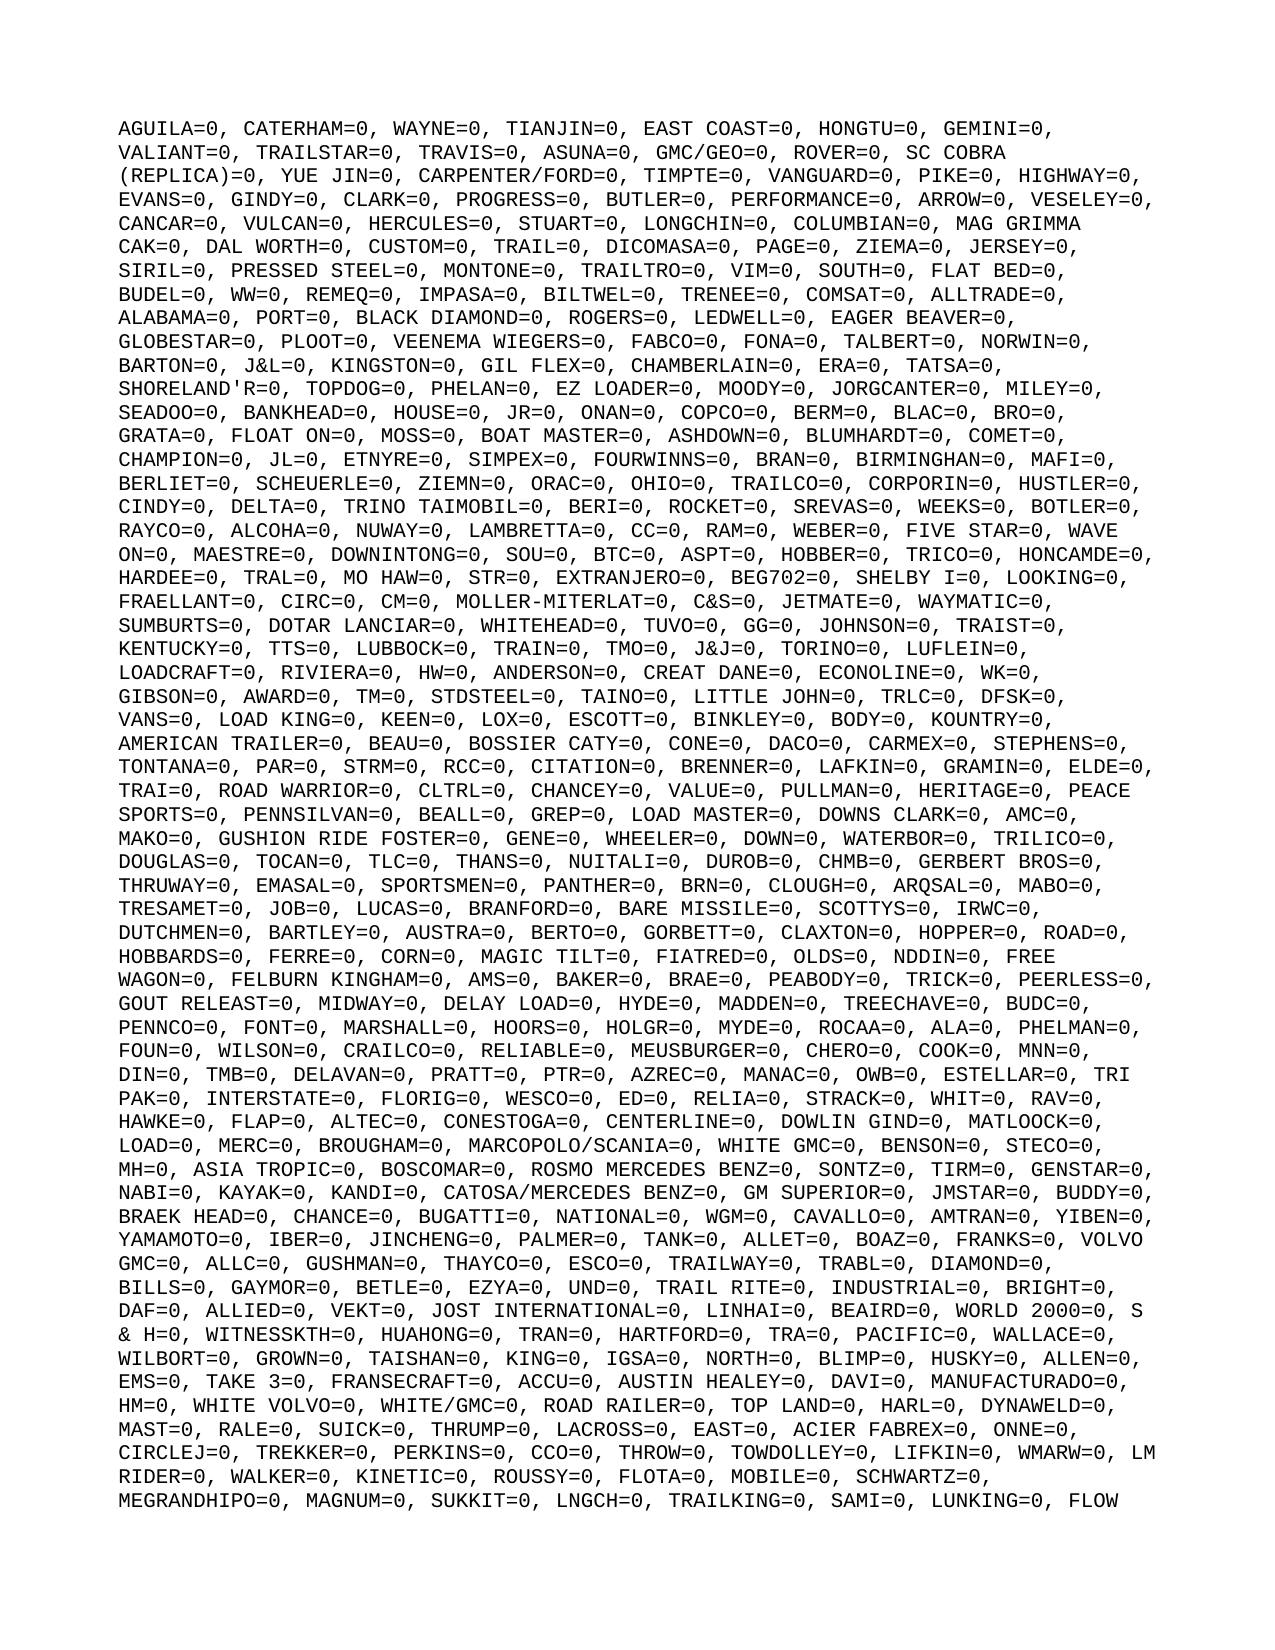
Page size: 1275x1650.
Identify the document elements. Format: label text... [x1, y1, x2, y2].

text AGUILA=0, CATERHAM=0, WAYNE=0, TIANJIN=0, EAST COAST=0, HONGTU=0, GEMINI=0, VALIANT=0, TRAILSTAR=0, TRAVIS=0, ASUNA=0, GMC/GEO=0, ROVER=0, SC COBRA (REPLICA)=0, YUE JIN=0, CARPENTER/FORD=0, TIMPTE=0, VANGUARD=0, PIKE=0, HIGHWAY=0, EVANS=0, GINDY=0, CLARK=0, PROGRESS=0, BUTLER=0, PERFORMANCE=0, ARROW=0, VESELEY=0, CANCAR=0, VULCAN=0, HERCULES=0, STUART=0, LONGCHIN=0, COLUMBIAN=0, MAG GRIMMA CAK=0, DAL WORTH=0, CUSTOM=0, TRAIL=0, DICOMASA=0, PAGE=0, ZIEMA=0, JERSEY=0, SIRIL=0, PRESSED STEEL=0, MONTONE=0, TRAILTRO=0, VIM=0, SOUTH=0, FLAT BED=0, BUDEL=0, WW=0, REMEQ=0, IMPASA=0, BILTWEL=0, TRENEE=0, COMSAT=0, ALLTRADE=0, ALABAMA=0, PORT=0, BLACK DIAMOND=0, ROGERS=0, LEDWELL=0, EAGER BEAVER=0, GLOBESTAR=0, PLOOT=0, VEENEMA WIEGERS=0, FABCO=0, FONA=0, TALBERT=0, NORWIN=0, BARTON=0, J&L=0, KINGSTON=0, GIL FLEX=0, CHAMBERLAIN=0, ERA=0, TATSA=0, SHORELAND'R=0, TOPDOG=0, PHELAN=0, EZ LOADER=0, MOODY=0, JORGCANTER=0, MILEY=0, SEADOO=0, BANKHEAD=0, HOUSE=0, JR=0, ONAN=0, COPCO=0, BERM=0, BLAC=0, BRO=0, GRATA=0, FLOAT ON=0, MOSS=0, BOAT MASTER=0, ASHDOWN=0, BLUMHARDT=0, COMET=0, CHAMPION=0, JL=0, ETNYRE=0, SIMPEX=0, FOURWINNS=0, BRAN=0, BIRMINGHAN=0, MAFI=0, BERLIET=0, SCHEUERLE=0, ZIEMN=0, ORAC=0, OHIO=0, TRAILCO=0, CORPORIN=0, HUSTLER=0, CINDY=0, DELTA=0, TRINO TAIMOBIL=0, BERI=0, ROCKET=0, SREVAS=0, WEEKS=0, BOTLER=0, RAYCO=0, ALCOHA=0, NUWAY=0, LAMBRETTA=0, CC=0, RAM=0, WEBER=0, FIVE STAR=0, WAVE ON=0, MAESTRE=0, DOWNINTONG=0, SOU=0, BTC=0, ASPT=0, HOBBER=0, TRICO=0, HONCAMDE=0, HARDEE=0, TRAL=0, MO HAW=0, STR=0, EXTRANJERO=0, BEG702=0, SHELBY I=0, LOOKING=0, FRAELLANT=0, CIRC=0, CM=0, MOLLER-MITERLAT=0, C&S=0, JETMATE=0, WAYMATIC=0, SUMBURTS=0, DOTAR LANCIAR=0, WHITEHEAD=0, TUVO=0, GG=0, JOHNSON=0, TRAIST=0, KENTUCKY=0, TTS=0, LUBBOCK=0, TRAIN=0, TMO=0, J&J=0, TORINO=0, LUFLEIN=0, LOADCRAFT=0, RIVIERA=0, HW=0, ANDERSON=0, CREAT DANE=0, ECONOLINE=0, WK=0, GIBSON=0, AWARD=0, TM=0, STDSTEEL=0, TAINO=0, LITTLE JOHN=0, TRLC=0, DFSK=0, VANS=0, LOAD KING=0, KEEN=0, LOX=0, ESCOTT=0, BINKLEY=0, BODY=0, KOUNTRY=0, AMERICAN TRAILER=0, BEAU=0, BOSSIER CATY=0, CONE=0, DACO=0, CARMEX=0, STEPHENS=0, TONTANA=0, PAR=0, STRM=0, RCC=0, CITATION=0, BRENNER=0, LAFKIN=0, GRAMIN=0, ELDE=0, TRAI=0, ROAD WARRIOR=0, CLTRL=0, CHANCEY=0, VALUE=0, PULLMAN=0, HERITAGE=0, PEACE SPORTS=0, PENNSILVAN=0, BEALL=0, GREP=0, LOAD MASTER=0, DOWNS CLARK=0, AMC=0, MAKO=0, GUSHION RIDE FOSTER=0, GENE=0, WHEELER=0, DOWN=0, WATERBOR=0, TRILICO=0, DOUGLAS=0, TOCAN=0, TLC=0, THANS=0, NUITALI=0, DUROB=0, CHMB=0, GERBERT BROS=0, THRUWAY=0, EMASAL=0, SPORTSMEN=0, PANTHER=0, BRN=0, CLOUGH=0, ARQSAL=0, MABO=0, TRESAMET=0, JOB=0, LUCAS=0, BRANFORD=0, BARE MISSILE=0, SCOTTYS=0, IRWC=0, DUTCHMEN=0, BARTLEY=0, AUSTRA=0, BERTO=0, GORBETT=0, CLAXTON=0, HOPPER=0, ROAD=0, HOBBARDS=0, FERRE=0, CORN=0, MAGIC TILT=0, FIATRED=0, OLDS=0, NDDIN=0, FREE WAGON=0, FELBURN KINGHAM=0, AMS=0, BAKER=0, BRAE=0, PEABODY=0, TRICK=0, PEERLESS=0, GOUT RELEAST=0, MIDWAY=0, DELAY LOAD=0, HYDE=0, MADDEN=0, TREECHAVE=0, BUDC=0, PENNCO=0, FONT=0, MARSHALL=0, HOORS=0, HOLGR=0, MYDE=0, ROCAA=0, ALA=0, PHELMAN=0, FOUN=0, WILSON=0, CRAILCO=0, RELIABLE=0, MEUSBURGER=0, CHERO=0, COOK=0, MNN=0, DIN=0, TMB=0, DELAVAN=0, PRATT=0, PTR=0, AZREC=0, MANAC=0, OWB=0, ESTELLAR=0, TRI PAK=0, INTERSTATE=0, FLORIG=0, WESCO=0, ED=0, RELIA=0, STRACK=0, WHIT=0, RAV=0, HAWKE=0, FLAP=0, ALTEC=0, CONESTOGA=0, CENTERLINE=0, DOWLIN GIND=0, MATLOOCK=0, LOAD=0, MERC=0, BROUGHAM=0, MARCOPOLO/SCANIA=0, WHITE GMC=0, BENSON=0, STECO=0, MH=0, ASIA TROPIC=0, BOSCOMAR=0, ROSMO MERCEDES BENZ=0, SONTZ=0, TIRM=0, GENSTAR=0, NABI=0, KAYAK=0, KANDI=0, CATOSA/MERCEDES BENZ=0, GM SUPERIOR=0, JMSTAR=0, BUDDY=0, BRAEK HEAD=0, CHANCE=0, BUGATTI=0, NATIONAL=0, WGM=0, CAVALLO=0, AMTRAN=0, YIBEN=0, YAMAMOTO=0, IBER=0, JINCHENG=0, PALMER=0, TANK=0, ALLET=0, BOAZ=0, FRANKS=0, VOLVO GMC=0, ALLC=0, GUSHMAN=0, THAYCO=0, ESCO=0, TRAILWAY=0, TRABL=0, DIAMOND=0, BILLS=0, GAYMOR=0, BETLE=0, EZYA=0, UND=0, TRAIL RITE=0, INDUSTRIAL=0, BRIGHT=0, DAF=0, ALLIED=0, VEKT=0, JOST INTERNATIONAL=0, LINHAI=0, BEAIRD=0, WORLD 2000=0, S & H=0, WITNESSKTH=0, HUAHONG=0, TRAN=0, HARTFORD=0, TRA=0, PACIFIC=0, WALLACE=0, WILBORT=0, GROWN=0, TAISHAN=0, KING=0, IGSA=0, NORTH=0, BLIMP=0, HUSKY=0, ALLEN=0, EMS=0, TAKE 3=0, FRANSECRAFT=0, ACCU=0, AUSTIN HEALEY=0, DAVI=0, MANUFACTURADO=0, HM=0, WHITE VOLVO=0, WHITE/GMC=0, ROAD RAILER=0, TOP LAND=0, HARL=0, DYNAWELD=0, MAST=0, RALE=0, SUICK=0, THRUMP=0, LACROSS=0, EAST=0, ACIER FABREX=0, ONNE=0, CIRCLEJ=0, TREKKER=0, PERKINS=0, CCO=0, THROW=0, TOWDOLLEY=0, LIFKIN=0, WMARW=0, LM RIDER=0, WALKER=0, KINETIC=0, ROUSSY=0, FLOTA=0, MOBILE=0, SCHWARTZ=0, MEGRANDHIPO=0, MAGNUM=0, SUKKIT=0, LNGCH=0, TRAILKING=0, SAMI=0, LUNKING=0, FLOW [118, 118, 1157, 1513]
